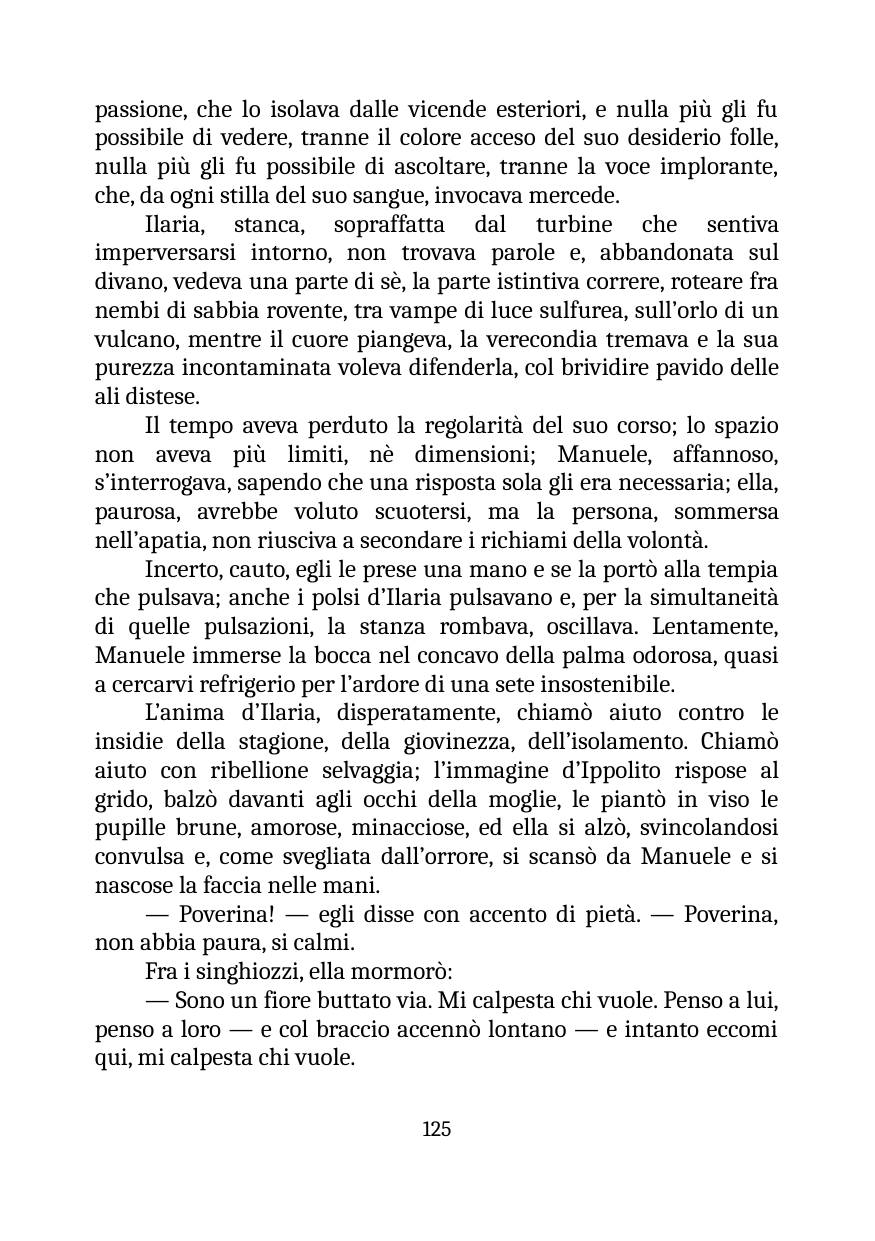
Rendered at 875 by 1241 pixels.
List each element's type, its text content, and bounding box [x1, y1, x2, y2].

text L’anima d’Ilaria, disperatamente, chiamò aiuto contro le insidie della stagione, della giovinezza, dell’isolamento. Chiamò aiuto con ribellione selvaggia; l’immagine d’Ippolito rispose al grido, balzò davanti agli occhi della moglie, le piantò in viso le pupille brune, amorose, minacciose, ed ella si alzò, svincolandosi convulsa e, come svegliata dall’orrore, si scansò da Manuele e si nascose la faccia nelle mani. [94, 698, 779, 899]
text passione, che lo isolava dalle vicende esteriori, e nulla più gli fu possibile di vedere, tranne il colore acceso del suo desiderio folle, nulla più gli fu possibile di ascoltare, tranne la voce implorante, che, da ogni stilla del suo sangue, invocava mercede. [94, 94, 779, 209]
text Fra i singhiozzi, ella mormorò: [94, 957, 779, 986]
text Ilaria, stanca, sopraffatta dal turbine che sentiva imperversarsi intorno, non trovava parole e, abbandonata sul divano, vedeva una parte di sè, la parte istintiva correre, roteare fra nembi di sabbia rovente, tra vampe di luce sulfurea, sull’orlo di un vulcano, mentre il cuore piangeva, la verecondia tremava e la sua purezza incontaminata voleva difenderla, col brividire pavido delle ali distese. [94, 209, 779, 411]
text — Poverina! — egli disse con accento di pietà. — Poverina, non abbia paura, si calmi. [94, 899, 779, 957]
text Il tempo aveva perduto la regolarità del suo corso; lo spazio non aveva più limiti, nè dimensioni; Manuele, affannoso, s’interrogava, sapendo che una risposta sola gli era necessaria; ella, paurosa, avrebbe voluto scuotersi, ma la persona, sommersa nell’apatia, non riusciva a secondare i richiami della volontà. [94, 411, 779, 554]
text — Sono un fiore buttato via. Mi calpesta chi vuole. Penso a lui, penso a loro — e col braccio accennò lontano — e intanto eccomi qui, mi calpesta chi vuole. [94, 986, 779, 1072]
text Incerto, cauto, egli le prese una mano e se la portò alla tempia che pulsava; anche i polsi d’Ilaria pulsavano e, per la simultaneità di quelle pulsazioni, la stanza rombava, oscillava. Lentamente, Manuele immerse la bocca nel concavo della palma odorosa, quasi a cercarvi refrigerio per l’ardore di una sete insostenibile. [94, 554, 779, 698]
